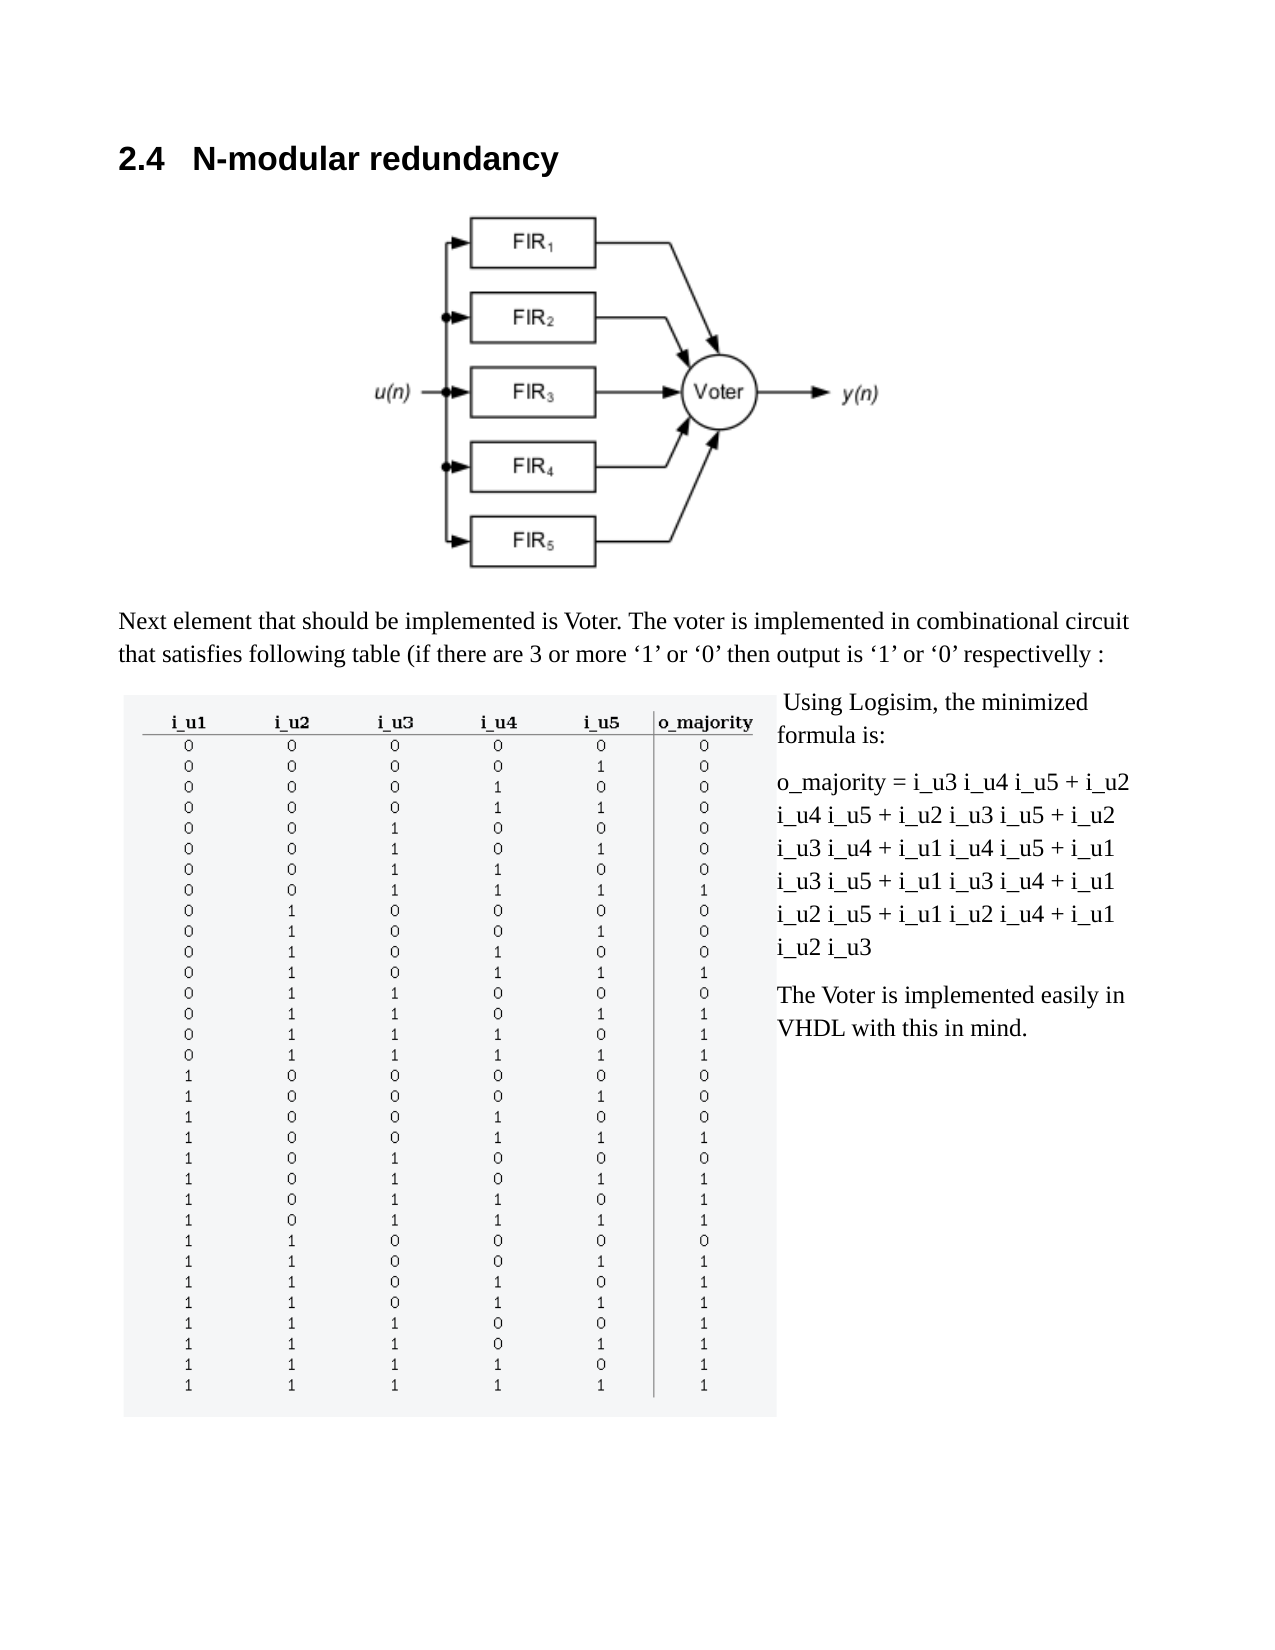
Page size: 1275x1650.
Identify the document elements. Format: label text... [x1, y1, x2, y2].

text The Voter is implemented easily in VHDL with this in mind. [777, 980, 1157, 1042]
subtitle N-modular redundancy [118, 139, 1157, 178]
text o_majority = i_u3 i_u4 i_u5 + i_u2 i_u4 i_u5 + i_u2 i_u3 i_u5 + i_u2 i_u3 i_u4 + i_u1 i_u4 i_u5 + i_u1 i_u3 i_u5 + i_u1 i_u3 i_u4 + i_u1 i_u2 i_u5 + i_u1 i_u2 i_u4 + i_u1 i_u2 i_u3 [777, 767, 1157, 961]
picture [125, 197, 1134, 602]
text Using Logisim, the minimized formula is: [118, 687, 1157, 748]
text Next element that should be implemented is Voter. The voter is implemented in combinational circuit that satisfies following table (if there are 3 or more ‘1’ or ‘0’ then output is ‘1’ or ‘0’ respectivelly : [118, 190, 1157, 668]
picture [123, 695, 777, 1417]
